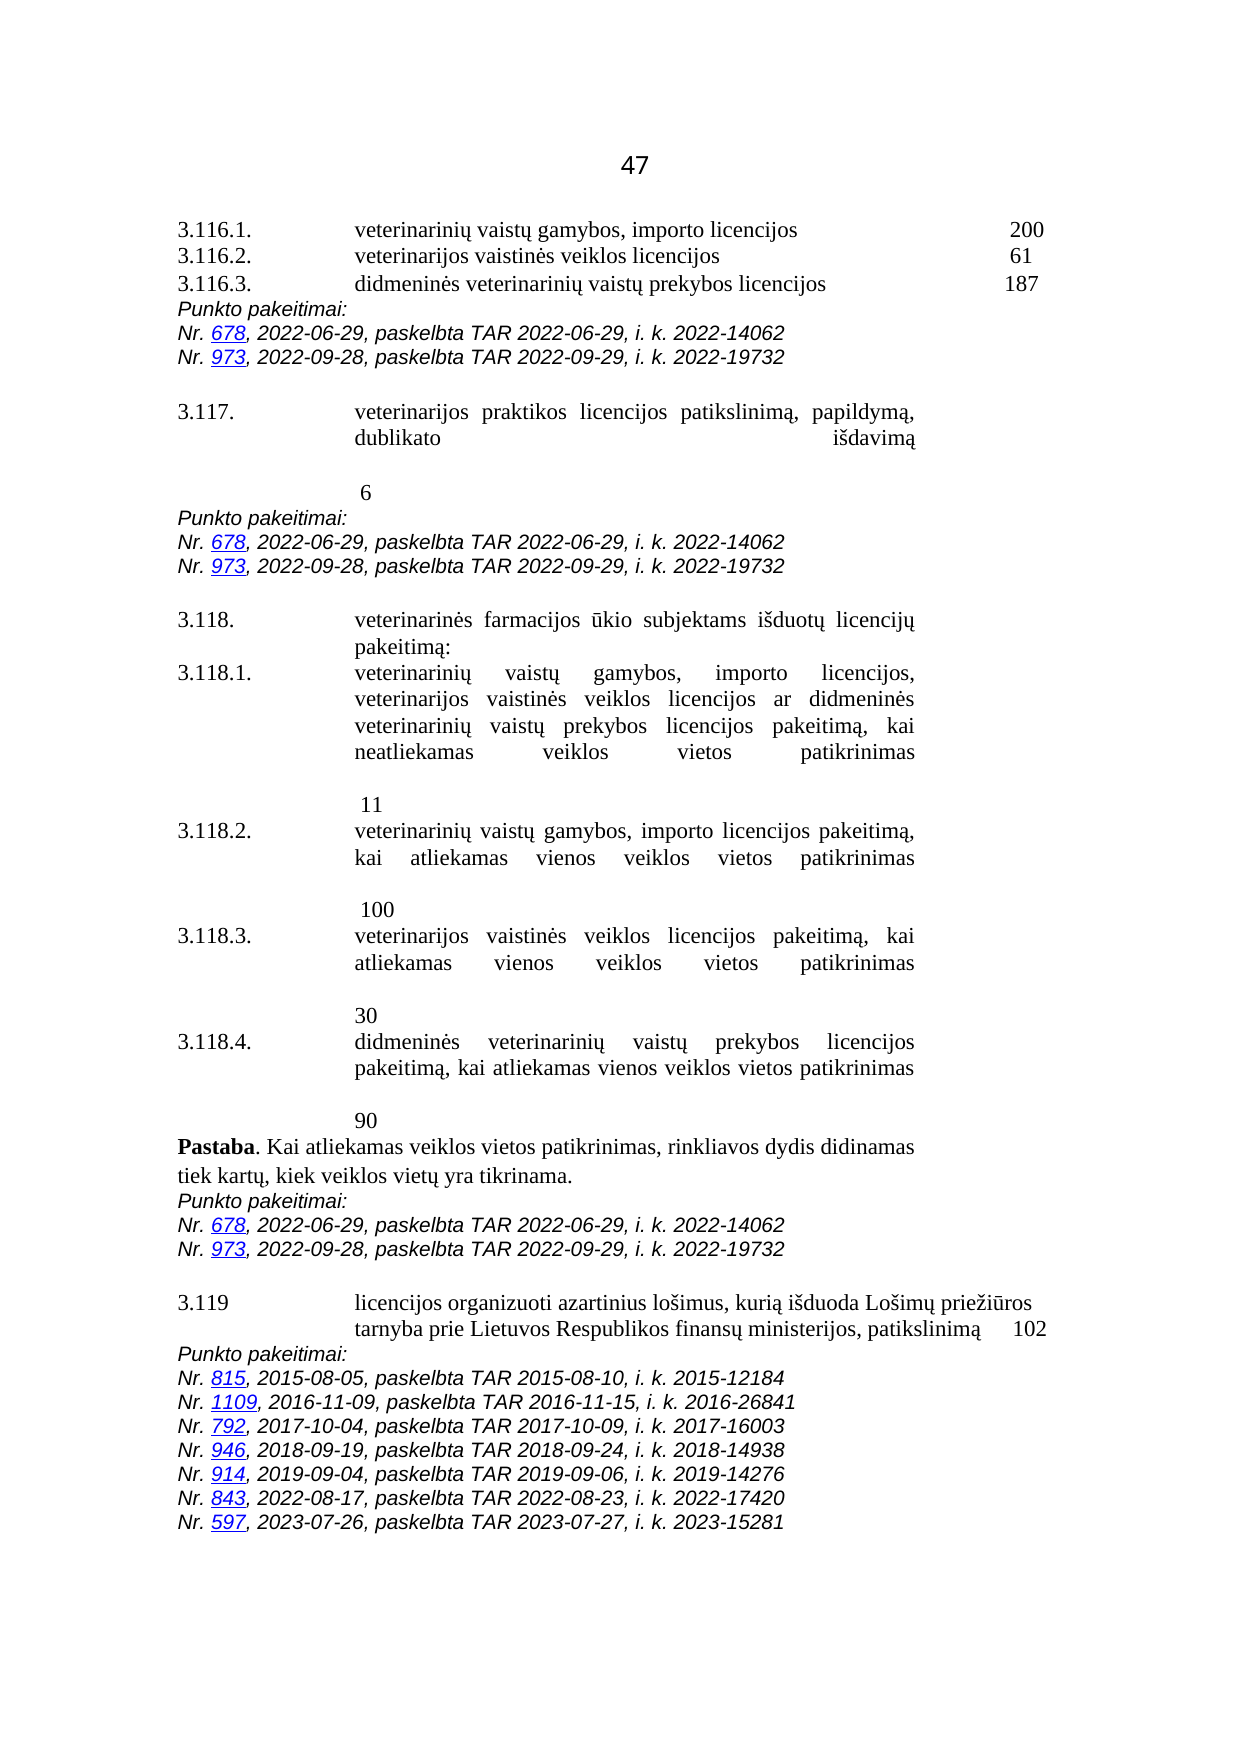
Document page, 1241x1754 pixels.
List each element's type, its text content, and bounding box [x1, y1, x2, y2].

text 3.118.4. didmeninės veterinarinių vaistų prekybos licencijos pakeitimą, kai atliekamas vienos veiklos vietos patikrinimas 90 [177, 1028, 915, 1133]
text Punkto pakeitimai: [177, 506, 1092, 530]
text Nr. 678, 2022-06-29, paskelbta TAR 2022-06-29, i. k. 2022-14062 [177, 1212, 1092, 1236]
text 3.117. veterinarijos praktikos licencijos patikslinimą, papildymą, dublikato išdavimą 6 [177, 398, 915, 506]
text 3.118.1. veterinarinių vaistų gamybos, importo licencijos, veterinarijos vaistinės veiklos licencijos ar didmeninės veterinarinių vaistų prekybos licencijos pakeitimą, kai neatliekamas veiklos vietos patikrinimas 11 [177, 659, 915, 817]
text Nr. 597, 2023-07-26, paskelbta TAR 2023-07-27, i. k. 2023-15281 [177, 1509, 1092, 1533]
text Nr. 792, 2017-10-04, paskelbta TAR 2017-10-09, i. k. 2017-16003 [177, 1414, 1092, 1438]
text Nr. 973, 2022-09-28, paskelbta TAR 2022-09-29, i. k. 2022-19732 [177, 554, 1092, 578]
text Nr. 973, 2022-09-28, paskelbta TAR 2022-09-29, i. k. 2022-19732 [177, 345, 1092, 369]
text 3.116.2. veterinarijos vaistinės veiklos licencijos 61 [177, 242, 1092, 268]
text 3.118.2. veterinarinių vaistų gamybos, importo licencijos pakeitimą, kai atliekamas vienos veiklos vietos patikrinimas 100 [177, 817, 915, 923]
text Pastaba. Kai atliekamas veiklos vietos patikrinimas, rinkliavos dydis didinamas tiek kartų, kiek veiklos vietų yra tikrinama. [177, 1133, 915, 1188]
text Nr. 843, 2022-08-17, paskelbta TAR 2022-08-23, i. k. 2022-17420 [177, 1486, 1092, 1509]
text Punkto pakeitimai: [177, 1342, 1092, 1366]
text Nr. 946, 2018-09-19, paskelbta TAR 2018-09-24, i. k. 2018-14938 [177, 1438, 1092, 1462]
text 3.116.3. didmeninės veterinarinių vaistų prekybos licencijos 187 [177, 268, 1092, 297]
text 3.118. veterinarinės farmacijos ūkio subjektams išduotų licencijų pakeitimą: [177, 606, 915, 659]
text Nr. 678, 2022-06-29, paskelbta TAR 2022-06-29, i. k. 2022-14062 [177, 530, 1092, 554]
text Punkto pakeitimai: [177, 1188, 1092, 1212]
text 3.119 licencijos organizuoti azartinius lošimus, kurią išduoda Lošimų priežiūros tarnyba prie Lietuvos Respublikos finansų ministerijos, patikslinimą 102 [177, 1289, 1092, 1342]
text Nr. 678, 2022-06-29, paskelbta TAR 2022-06-29, i. k. 2022-14062 [177, 321, 1092, 345]
text 3.118.3. veterinarijos vaistinės veiklos licencijos pakeitimą, kai atliekamas vienos veiklos vietos patikrinimas 30 [177, 923, 915, 1028]
text Nr. 914, 2019-09-04, paskelbta TAR 2019-09-06, i. k. 2019-14276 [177, 1462, 1092, 1486]
text Punkto pakeitimai: [177, 297, 1092, 321]
text Nr. 1109, 2016-11-09, paskelbta TAR 2016-11-15, i. k. 2016-26841 [177, 1390, 1092, 1414]
text Nr. 973, 2022-09-28, paskelbta TAR 2022-09-29, i. k. 2022-19732 [177, 1236, 1092, 1260]
text 3.116.1. veterinarinių vaistų gamybos, importo licencijos 200 [177, 216, 1092, 242]
text Nr. 815, 2015-08-05, paskelbta TAR 2015-08-10, i. k. 2015-12184 [177, 1366, 1092, 1390]
